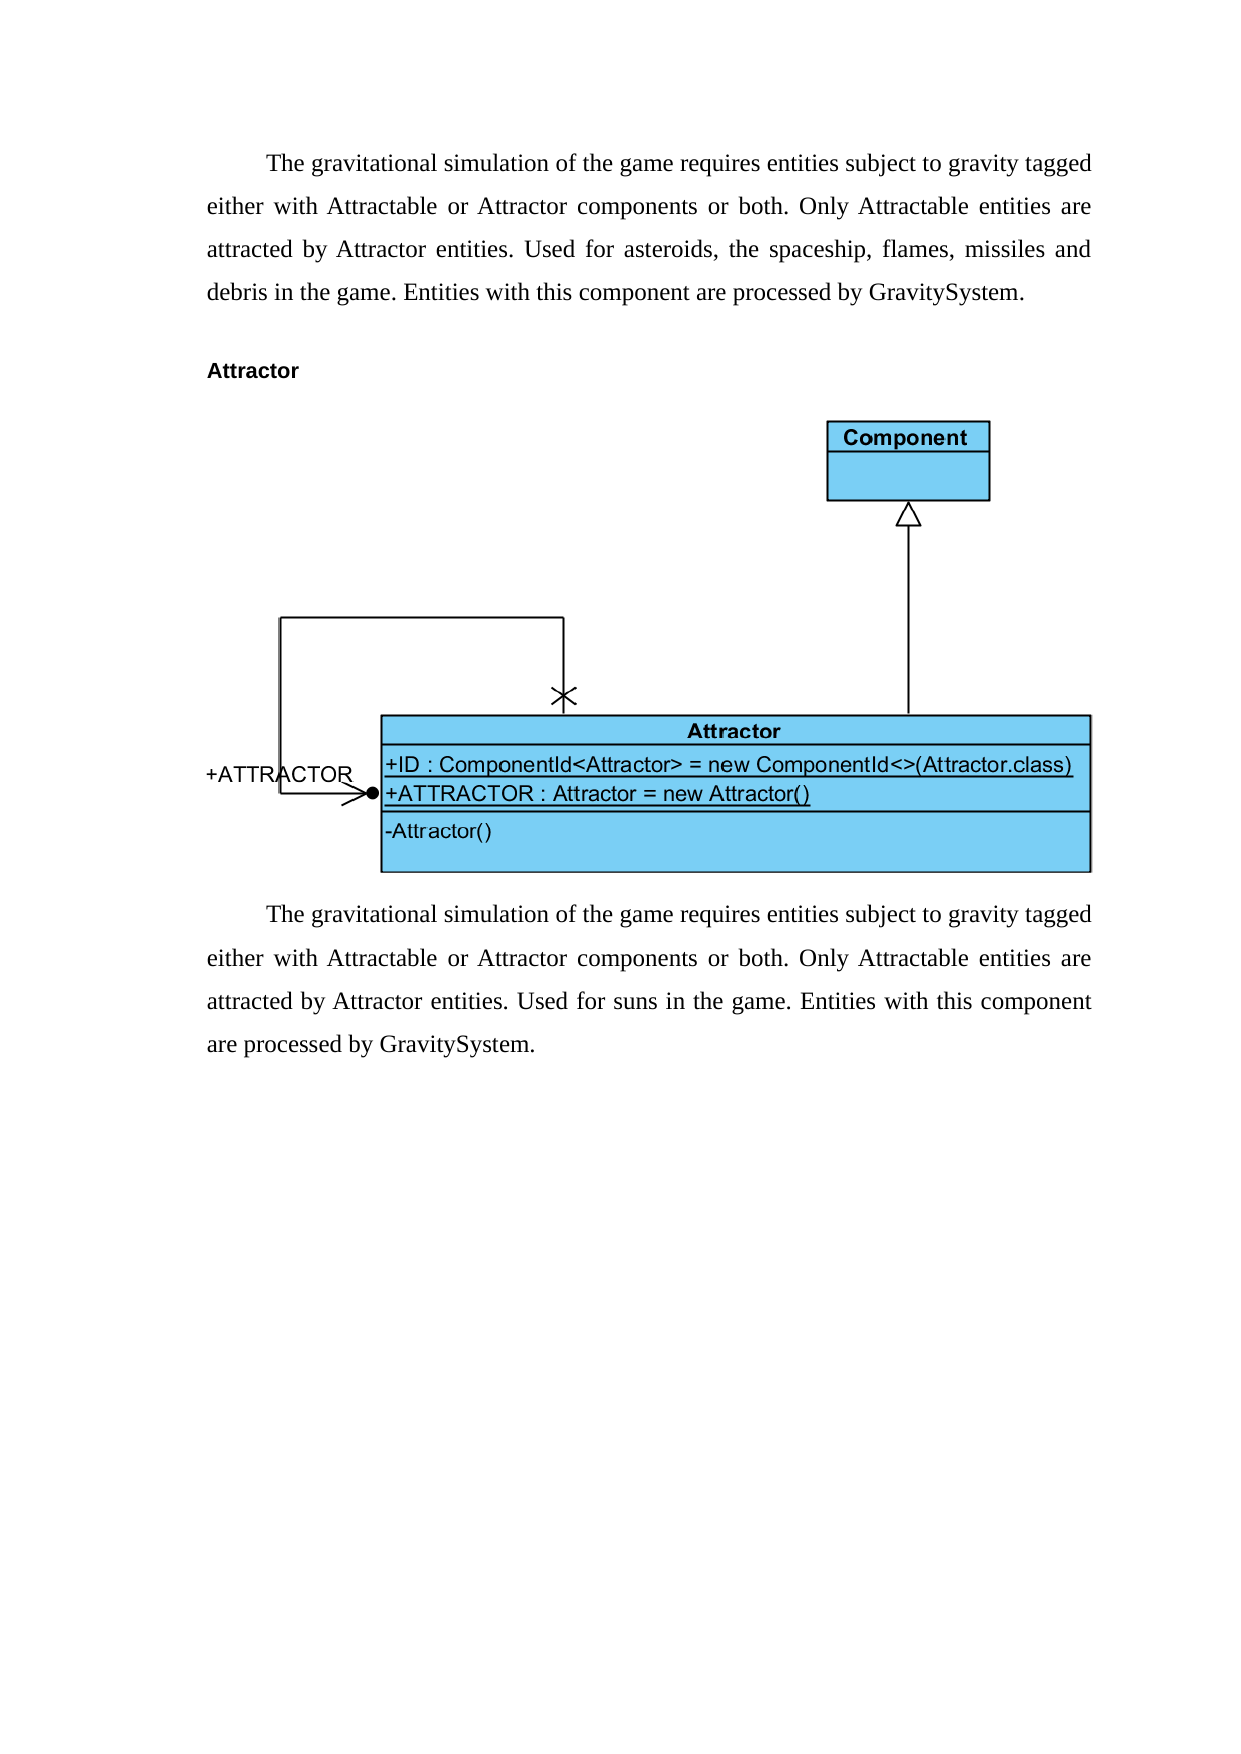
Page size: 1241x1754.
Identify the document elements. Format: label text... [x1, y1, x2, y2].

subtitle Attractor [207, 358, 1093, 383]
picture [206, 420, 1093, 873]
text The gravitational simulation of the game requires entities subject to gravity tagged either with Attractable or Attractor components or both. Only Attractable entities are attracted by Attractor entities. Used for asteroids, the spaceship, flames, missiles and debris in the game. Entities with this component are processed by GravitySystem. [207, 148, 1093, 306]
text The gravitational simulation of the game requires entities subject to gravity tagged either with Attractable or Attractor components or both. Only Attractable entities are attracted by Attractor entities. Used for suns in the game. Entities with this component are processed by GravitySystem. [207, 899, 1093, 1058]
